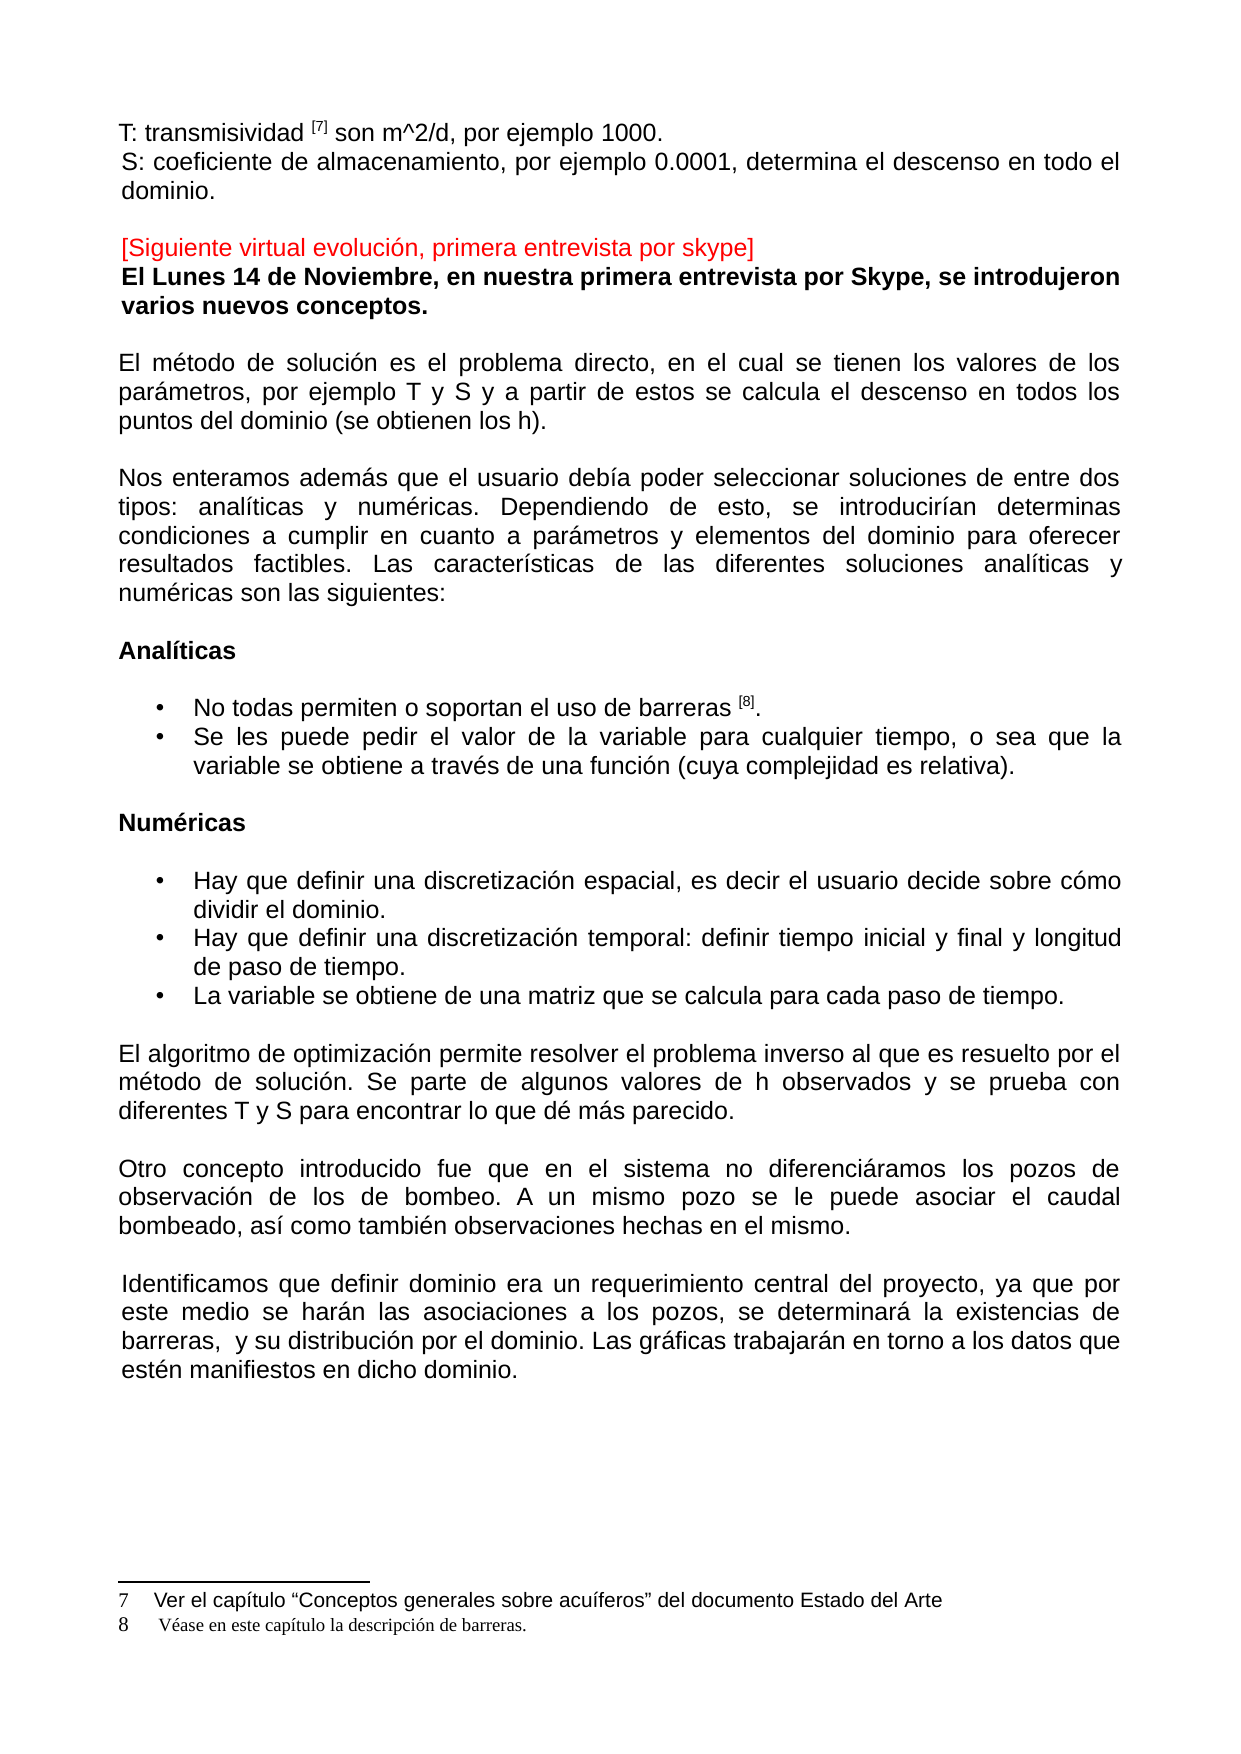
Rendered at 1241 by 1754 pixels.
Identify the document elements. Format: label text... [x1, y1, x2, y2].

list No todas permiten o soportan el uso de barreras []. [156, 693, 1122, 722]
text S: coeficiente de almacenamiento, por ejemplo 0.0001, determina el descenso en todo el dominio. [121, 147, 1122, 204]
text Ver el capítulo “Conceptos generales sobre acuíferos” del documento Estado del Arte [118, 1588, 1122, 1612]
list Hay que definir una discretización espacial, es decir el usuario decide sobre cómo dividir el dominio. [156, 866, 1122, 923]
text Numéricas [118, 808, 1122, 837]
text Analíticas [118, 636, 1122, 664]
list Hay que definir una discretización temporal: definir tiempo inicial y final y longitud de paso de tiempo. [156, 923, 1122, 981]
text Nos enteramos además que el usuario debía poder seleccionar soluciones de entre dos tipos: analíticas y numéricas. Dependiendo de esto, se introducirían determinas condiciones a cumplir en cuanto a parámetros y elementos del dominio para oferecer resultados factibles. Las características de las diferentes soluciones analíticas y numéricas son las siguientes: [118, 463, 1122, 607]
text El Lunes 14 de Noviembre, en nuestra primera entrevista por Skype, se introdujeron varios nuevos conceptos. [121, 262, 1122, 319]
text [Siguiente virtual evolución, primera entrevista por skype] [121, 233, 1122, 262]
text El método de solución es el problema directo, en el cual se tienen los valores de los parámetros, por ejemplo T y S y a partir de estos se calcula el descenso en todos los puntos del dominio (se obtienen los h). [118, 348, 1122, 434]
list La variable se obtiene de una matriz que se calcula para cada paso de tiempo. [156, 981, 1122, 1010]
text Identificamos que definir dominio era un requerimiento central del proyecto, ya que por este medio se harán las asociaciones a los pozos, se determinará la existencias de barreras, y su distribución por el dominio. Las gráficas trabajarán en torno a los datos que estén manifiestos en dicho dominio. [121, 1269, 1122, 1384]
text Otro concepto introducido fue que en el sistema no diferenciáramos los pozos de observación de los de bombeo. A un mismo pozo se le puede asociar el caudal bombeado, así como también observaciones hechas en el mismo. [118, 1154, 1122, 1240]
list El algoritmo de optimización permite resolver el problema inverso al que es resuelto por el método de solución. Se parte de algunos valores de h observados y se prueba con diferentes T y S para encontrar lo que dé más parecido. [118, 1039, 1122, 1125]
text T: transmisividad [] son m^2/d, por ejemplo 1000. [118, 118, 1122, 147]
list Véase en este capítulo la descripción de barreras. [118, 1612, 1122, 1636]
list Se les puede pedir el valor de la variable para cualquier tiempo, o sea que la variable se obtiene a través de una función (cuya complejidad es relativa). [156, 722, 1122, 779]
